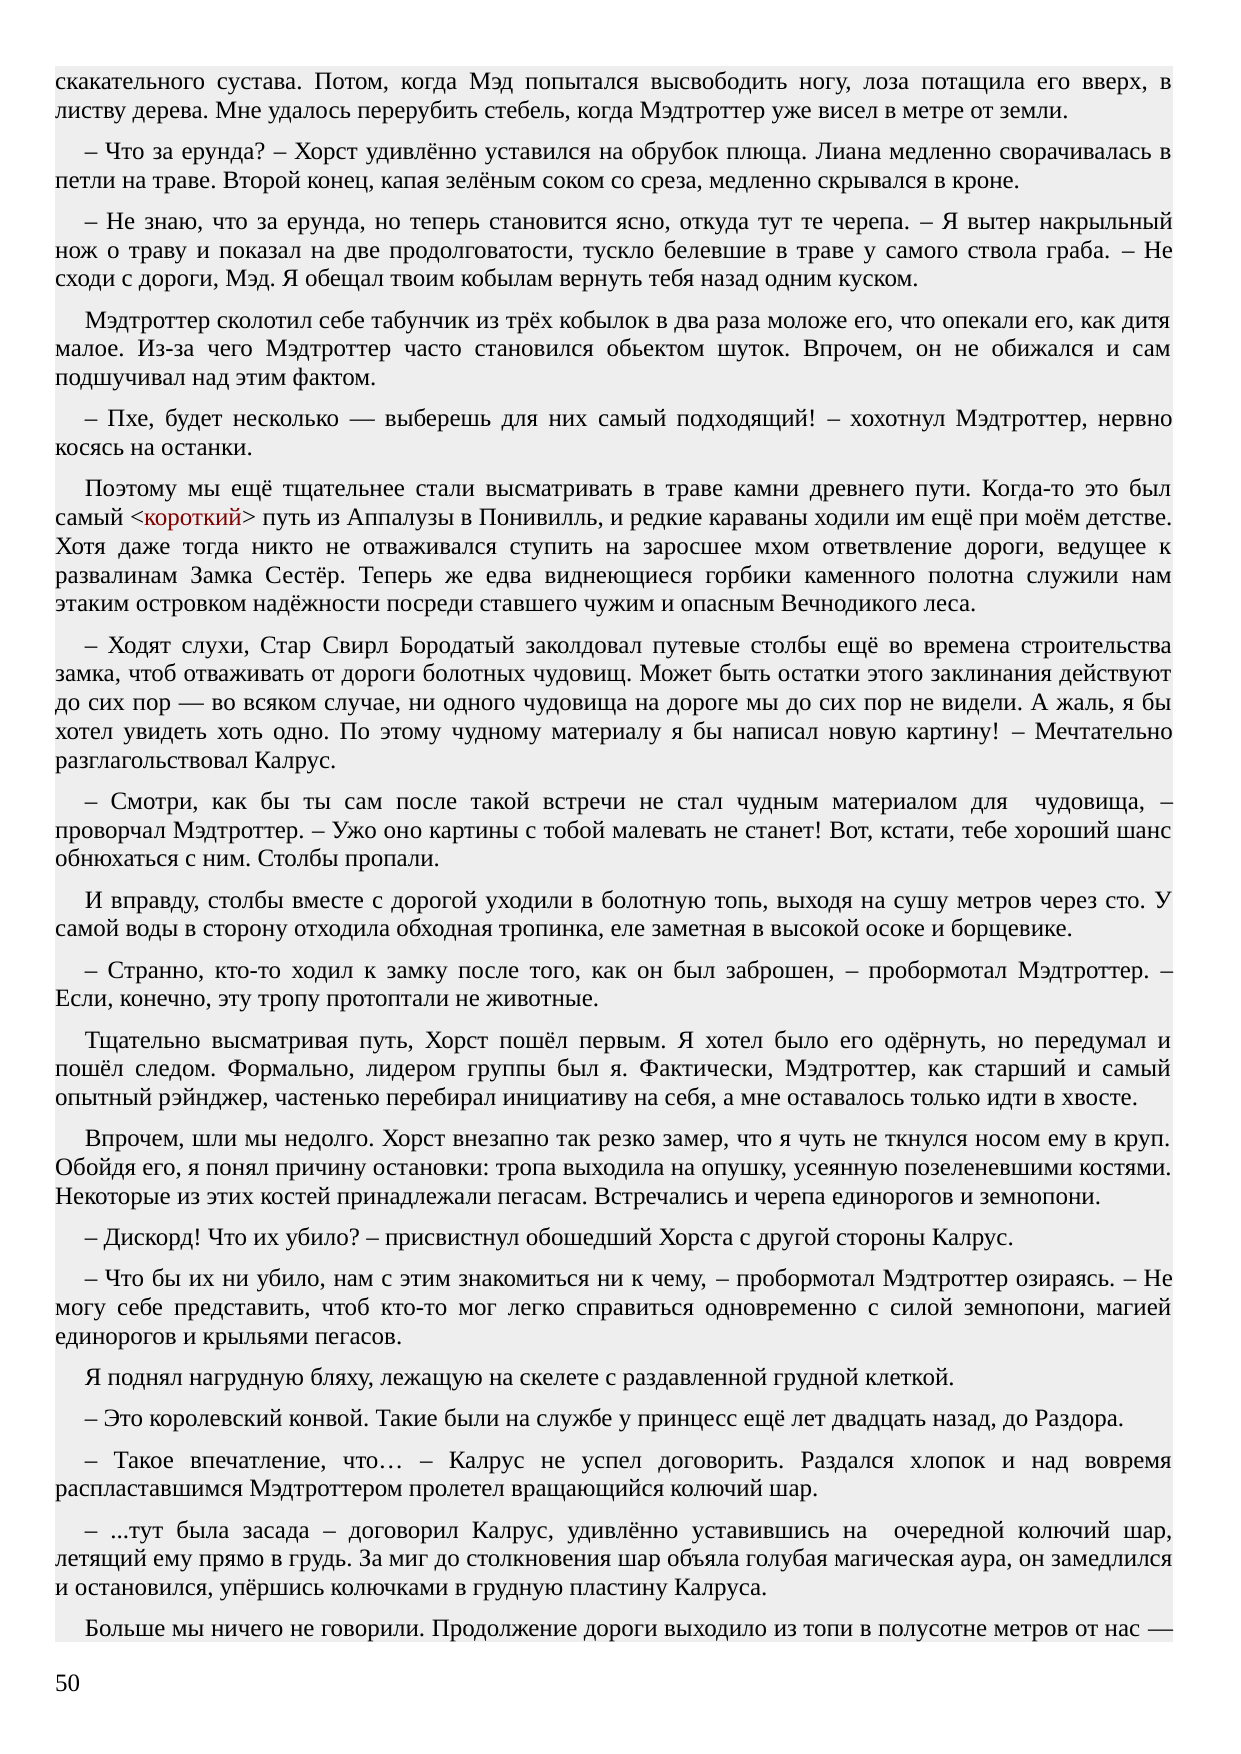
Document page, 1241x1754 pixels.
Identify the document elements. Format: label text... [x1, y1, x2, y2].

text – Пхе, будет несколько — выберешь для них самый подходящий! – хохотнул Мэдтроттер, нервно косясь на останки. [55, 403, 1173, 461]
text – Ходят слухи, Стар Cвирл Бородатый заколдовал путевые столбы ещё во времена строительства замка, чтоб отваживать от дороги болотных чудовищ. Может быть остатки этого заклинания действуют до сих пор — во всяком случае, ни одного чудовища на дороге мы до сих пор не видели. А жаль, я бы хотел увидеть хоть одно. По этому чудному материалу я бы написал новую картину! – Мечтательно разглагольствовал Калрус. [55, 630, 1173, 773]
text Я поднял нагрудную бляху, лежащую на скелете с раздавленной грудной клеткой. [55, 1362, 1173, 1391]
text – Что бы их ни убило, нам с этим знакомиться ни к чему, – пробормотал Мэдтроттер озираясь. – Не могу себе представить, чтоб кто-то мог легко справиться одновременно с силой земнопони, магией единорогов и крыльями пегасов. [55, 1263, 1173, 1350]
text И вправду, столбы вместе с дорогой уходили в болотную топь, выходя на сушу метров через сто. У самой воды в сторону отходила обходная тропинка, еле заметная в высокой осоке и борщевике. [55, 885, 1173, 942]
text – Это королевский конвой. Такие были на службе у принцесс ещё лет двадцать назад, до Раздора. [55, 1403, 1173, 1432]
text – Дискорд! Что их убило? – присвистнул обошедший Хорста с другой стороны Калрус. [55, 1222, 1173, 1251]
text Мэдтроттер сколотил себе табунчик из трёх кобылок в два раза моложе его, что опекали его, как дитя малое. Из-за чего Мэдтроттер часто становился обьектом шуток. Впрочем, он не обижался и сам подшучивал над этим фактом. [55, 305, 1173, 391]
text – Смотри, как бы ты сам после такой встречи не стал чудным материалом для чудовища, – проворчал Мэдтроттер. – Ужо оно картины с тобой малевать не станет! Вот, кстати, тебе хороший шанс обнюхаться с ним. Столбы пропали. [55, 786, 1173, 872]
text – Что за ерунда? – Хорст удивлённо уставился на обрубок плюща. Лиана медленно сворачивалась в петли на траве. Второй конец, капая зелёным соком со среза, медленно скрывался в кроне. [55, 136, 1173, 193]
text – ...тут была засада – договорил Калрус, удивлённо уставившись на очередной колючий шар, летящий ему прямо в грудь. За миг до столкновения шар объяла голубая магическая аура, он замедлился и остановился, упёршись колючками в грудную пластину Калруса. [55, 1515, 1173, 1601]
text Тщательно высматривая путь, Хорст пошёл первым. Я хотел было его одёрнуть, но передумал и пошёл следом. Формально, лидером группы был я. Фактически, Мэдтроттер, как старший и самый опытный рэйнджер, частенько перебирал инициативу на себя, а мне оставалось только идти в хвосте. [55, 1025, 1173, 1111]
text Впрочем, шли мы недолго. Хорст внезапно так резко замер, что я чуть не ткнулся носом ему в круп. Обойдя его, я понял причину остановки: тропа выходила на опушку, усеянную позеленевшими костями. Некоторые из этих костей принадлежали пегасам. Встречались и черепа единорогов и земнопони. [55, 1123, 1173, 1210]
text Больше мы ничего не говорили. Продолжение дороги выходило из топи в полусотне метров от нас — [55, 1613, 1173, 1642]
text – Такое впечатление, что… – Калрус не успел договорить. Раздался хлопок и над вовремя распластавшимся Мэдтроттером пролетел вращающийся колючий шар. [55, 1445, 1173, 1502]
text Поэтому мы ещё тщательнее стали высматривать в траве камни древнего пути. Когда-то это был самый <короткий> путь из Аппалузы в Понивилль, и редкие караваны ходили им ещё при моём детстве. Хотя даже тогда никто не отваживался ступить на заросшее мхом ответвление дороги, ведущее к развалинам Замка Сестёр. Теперь же едва виднеющиеся горбики каменного полотна служили нам этаким островком надёжности посреди ставшего чужим и опасным Вечнодикого леса. [55, 473, 1173, 617]
text – Странно, кто-то ходил к замку после того, как он был заброшен, – пробормотал Мэдтроттер. – Если, конечно, эту тропу протоптали не животные. [55, 955, 1173, 1012]
text – Не знаю, что за ерунда, но теперь становится ясно, откуда тут те черепа. – Я вытер накрыльный нож о траву и показал на две продолговатости, тускло белевшие в траве у самого ствола граба. – Не сходи с дороги, Мэд. Я обещал твоим кобылам вернуть тебя назад одним куском. [55, 206, 1173, 292]
text скакательного сустава. Потом, когда Мэд попытался высвободить ногу, лоза потащила его вверх, в листву дерева. Мне удалось перерубить стебель, когда Мэдтроттер уже висел в метре от земли. [55, 66, 1173, 123]
